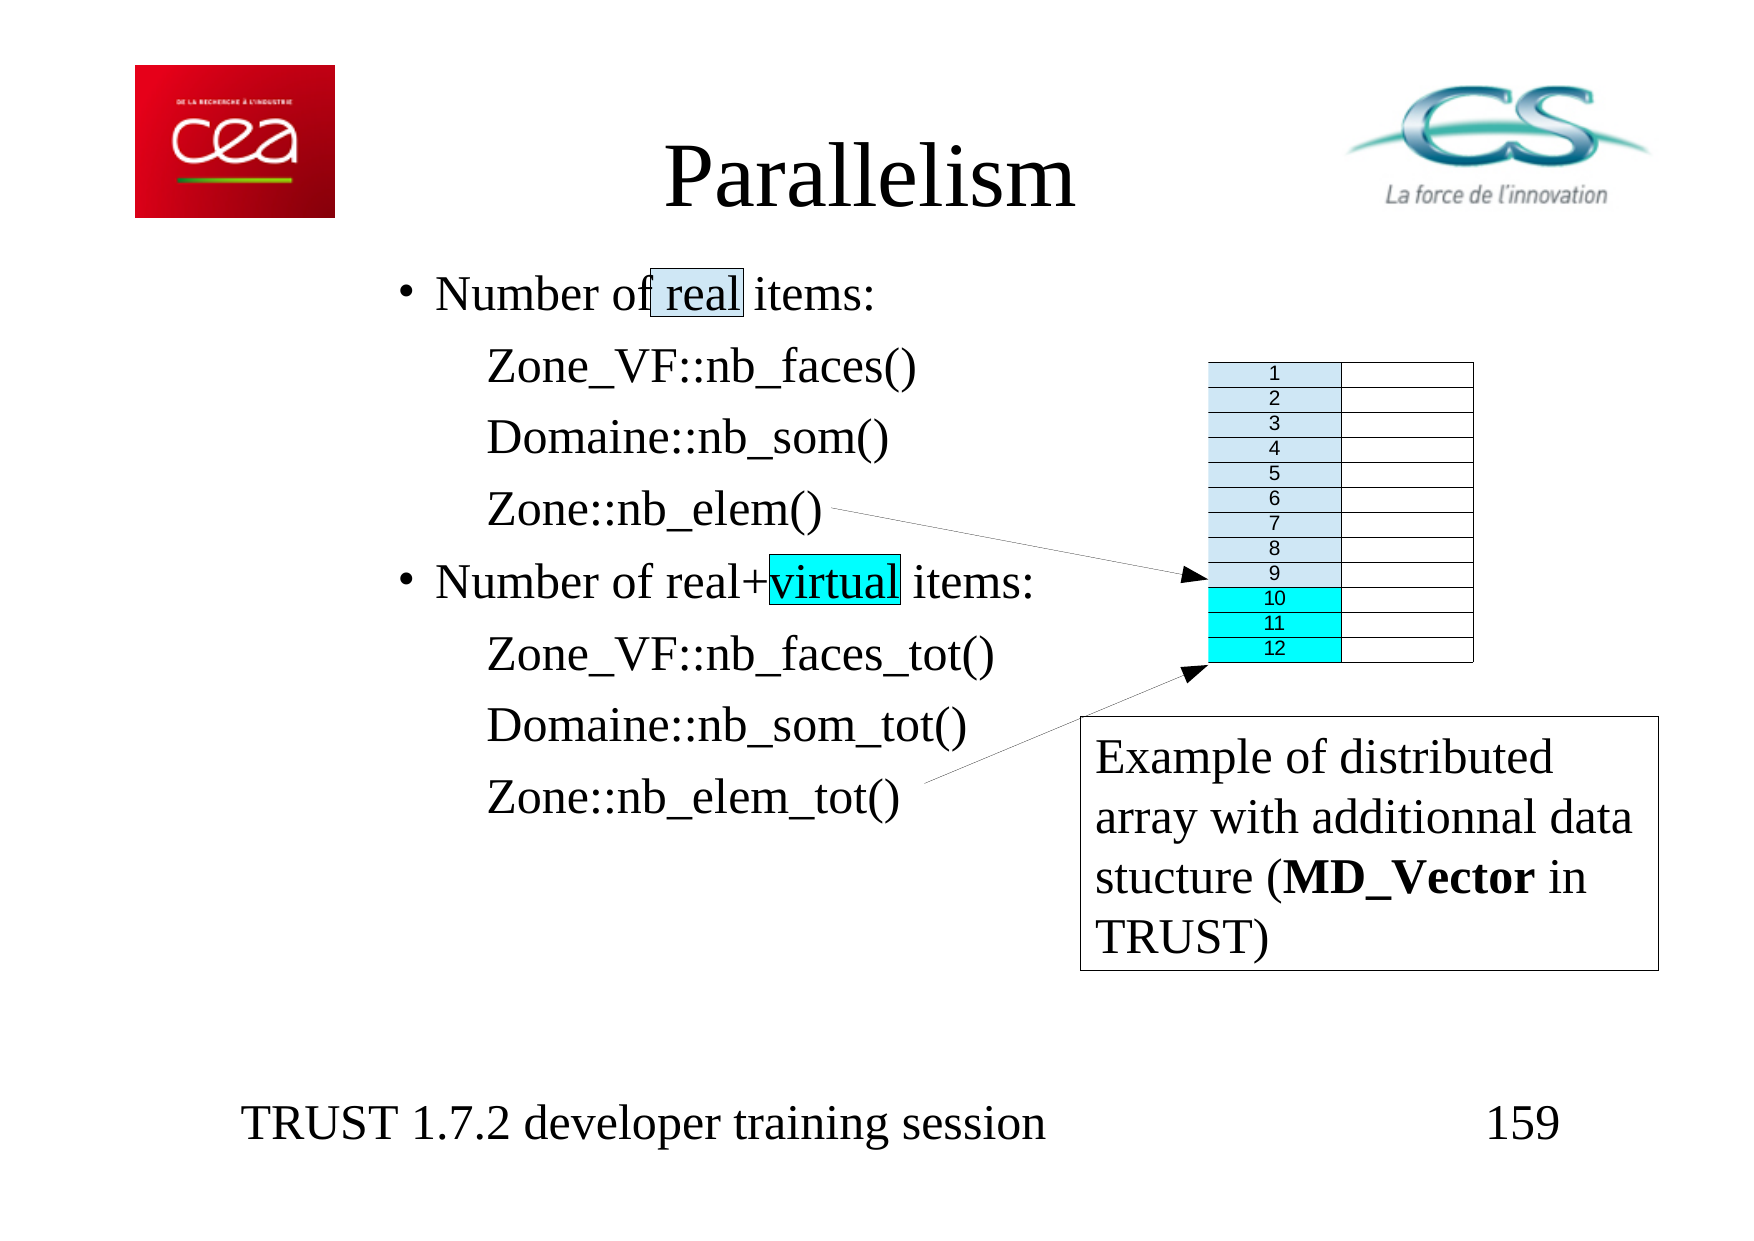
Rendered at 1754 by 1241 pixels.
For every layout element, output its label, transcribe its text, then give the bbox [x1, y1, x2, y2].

picture [1546, 73, 1662, 218]
picture [135, 65, 195, 218]
text_box Number of real items: Zone_VF::nb_faces() Domaine::nb_som() Zone::nb_elem() Number of real+virtual items: Zone_VF::nb_faces_tot() Domaine::nb_som_tot() Zone::nb_elem_tot() [231, 253, 1583, 1063]
text_box Example of distributed array with additionnal data stucture (MD_Vector in TRUST) [1080, 716, 1659, 971]
chart [1208, 362, 1476, 665]
title Parallelism [195, 44, 1546, 295]
